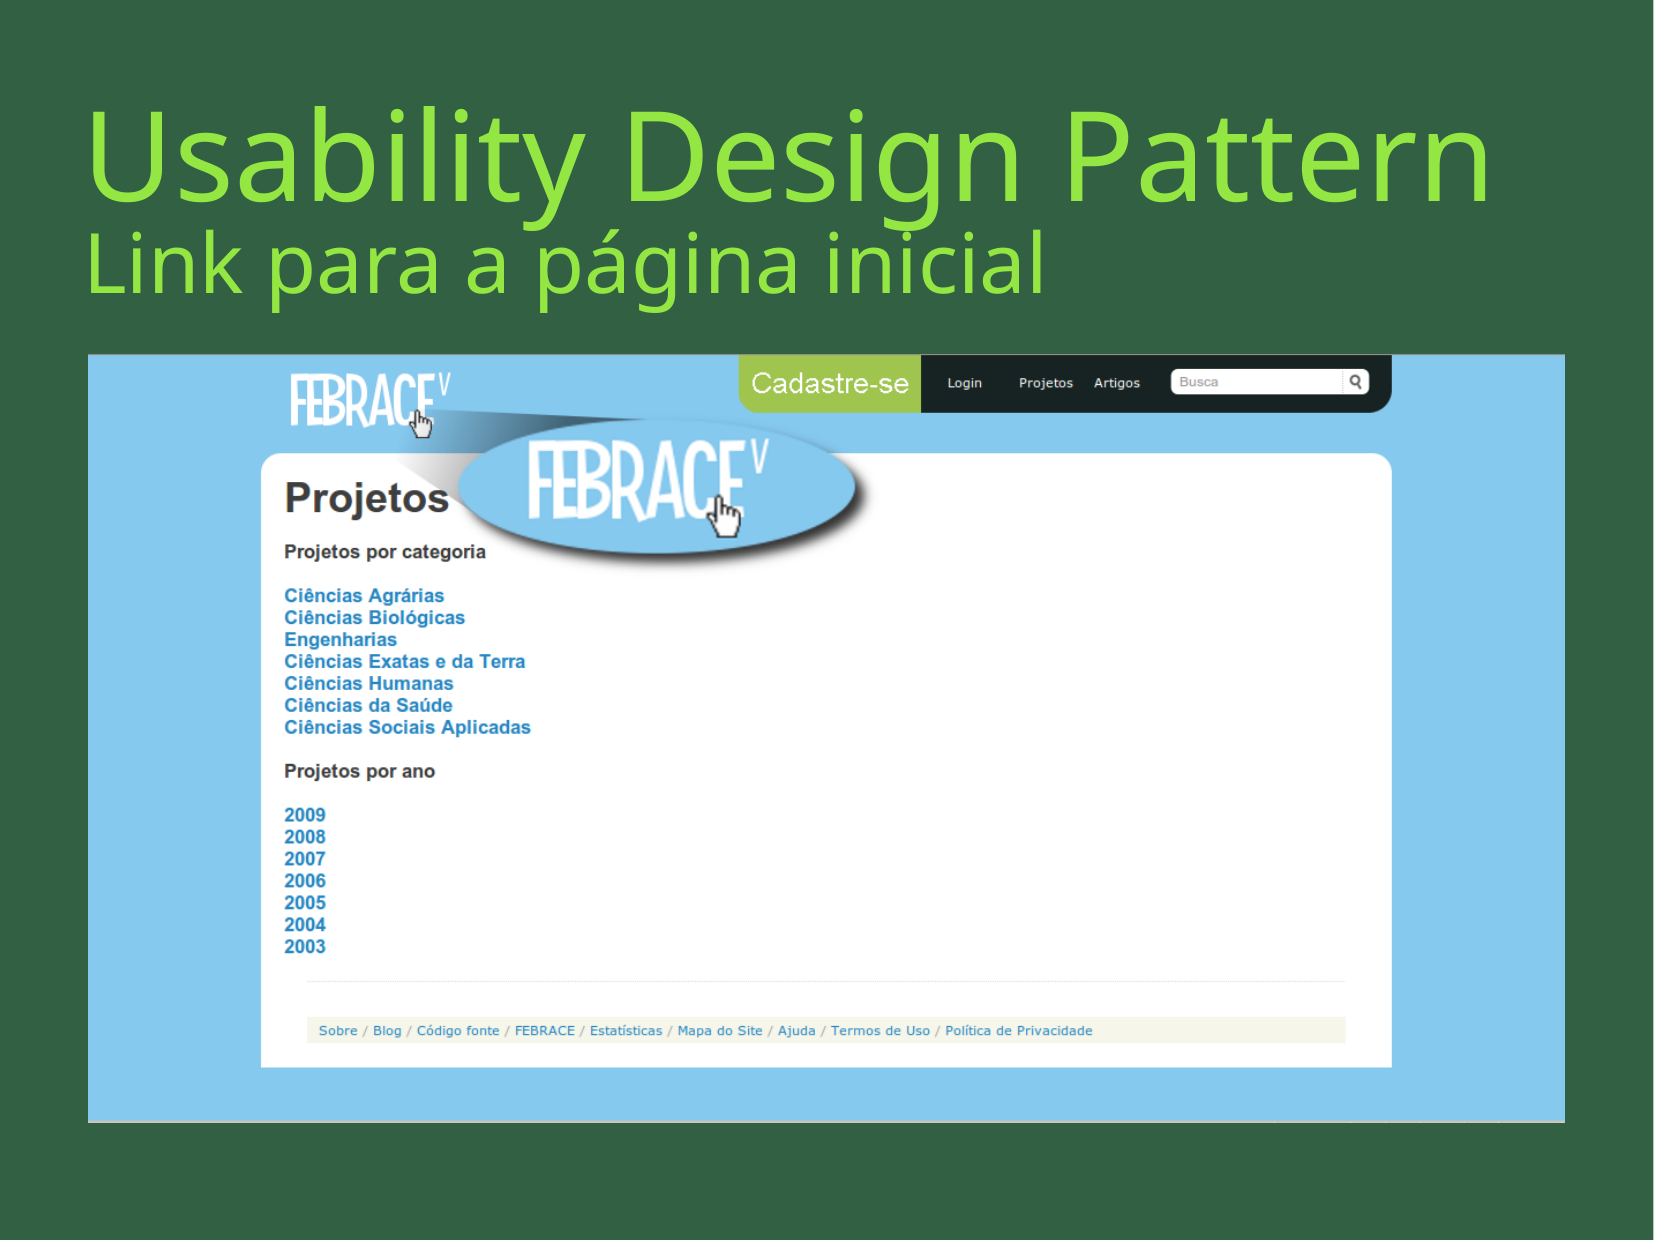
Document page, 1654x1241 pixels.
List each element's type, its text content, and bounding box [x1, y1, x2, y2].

title Usability Design Pattern [82, 49, 1571, 257]
title Link para a página inicial [83, 183, 1572, 340]
picture [88, 354, 1565, 1123]
